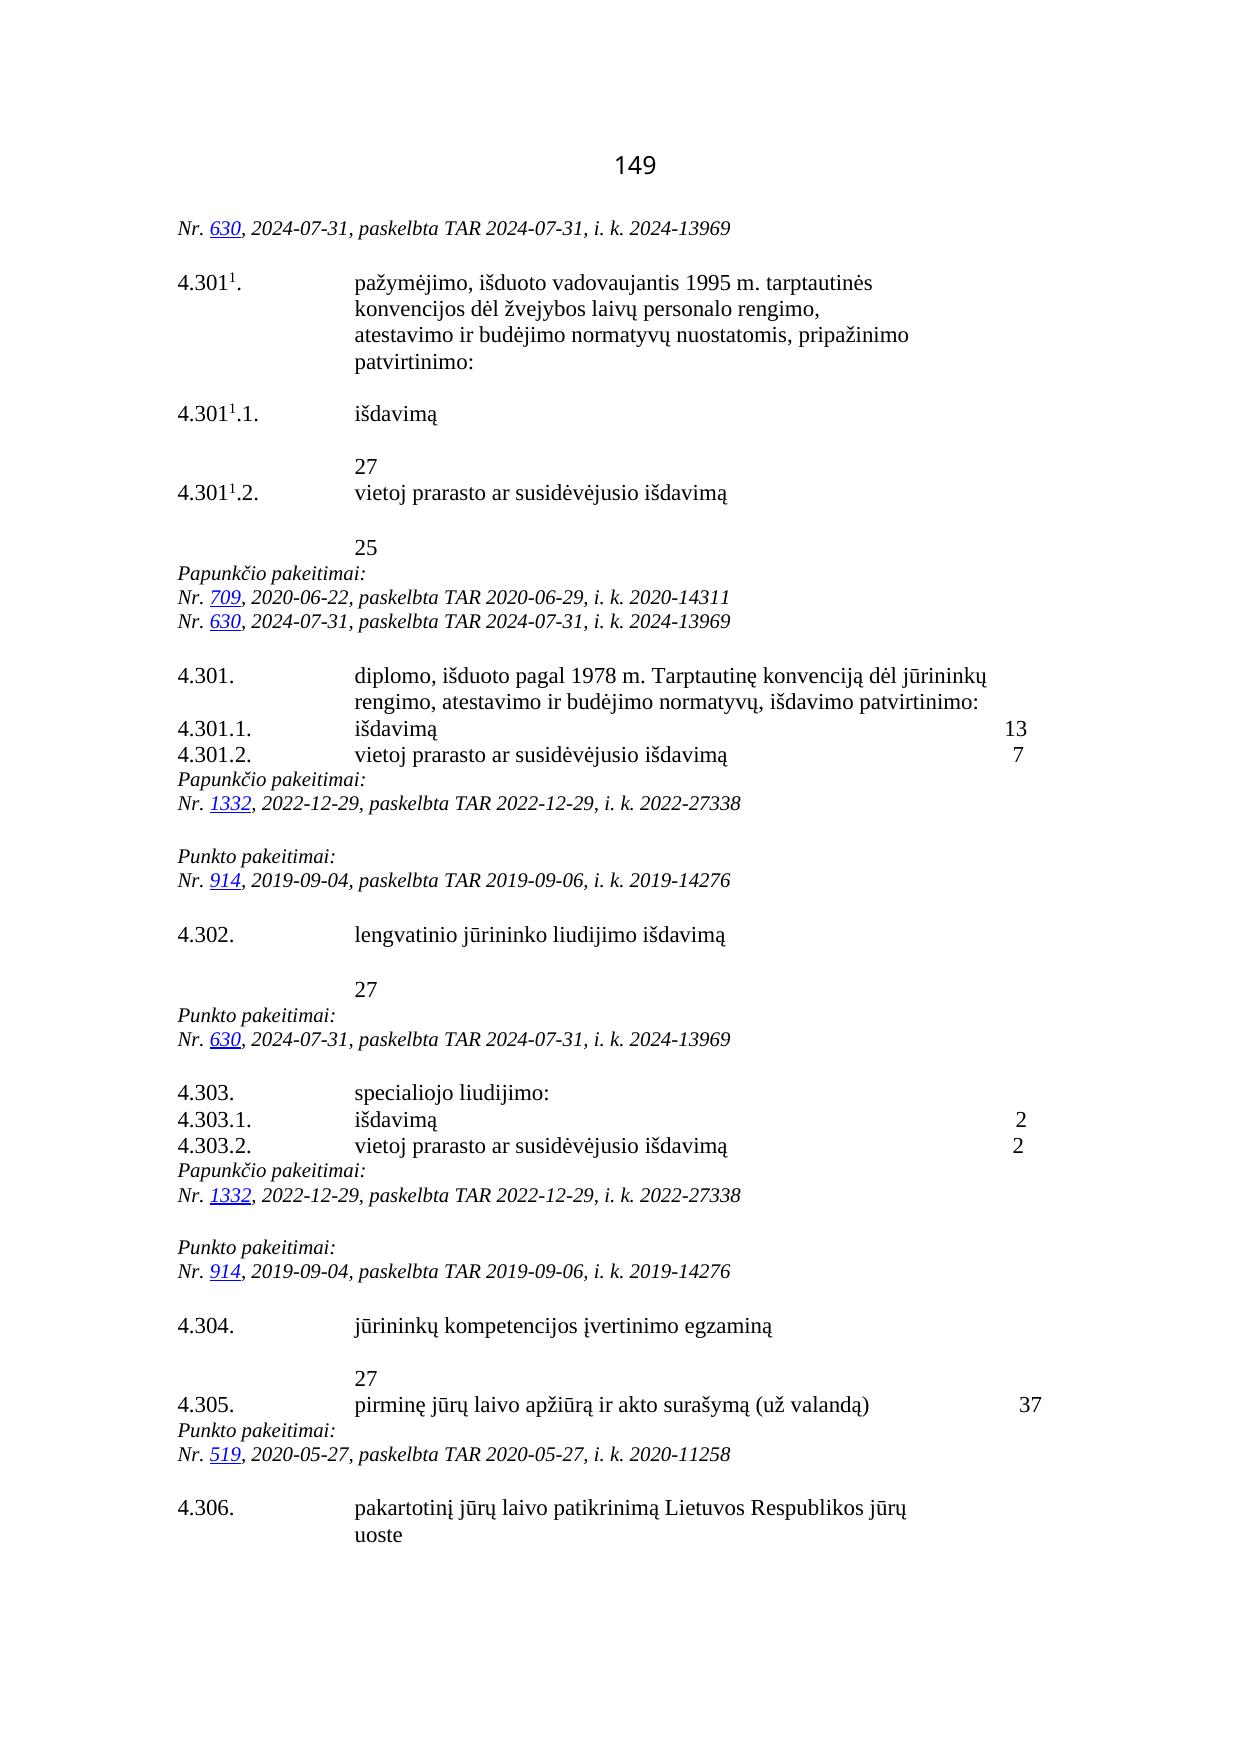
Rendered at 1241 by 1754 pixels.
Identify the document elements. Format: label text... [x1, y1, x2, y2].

text Nr. 630, 2024-07-31, paskelbta TAR 2024-07-31, i. k. 2024-13969 [177, 216, 1092, 240]
text Nr. 914, 2019-09-04, paskelbta TAR 2019-09-06, i. k. 2019-14276 [177, 1259, 1092, 1283]
text Punkto pakeitimai: [177, 844, 1092, 868]
text Papunkčio pakeitimai: [177, 1158, 1092, 1182]
text Nr. 1332, 2022-12-29, paskelbta TAR 2022-12-29, i. k. 2022-27338 [177, 1182, 1092, 1207]
text Nr. 630, 2024-07-31, paskelbta TAR 2024-07-31, i. k. 2024-13969 [177, 609, 1092, 633]
text 4.302. lengvatinio jūrininko liudijimo išdavimą 27 [177, 921, 915, 1002]
text Nr. 914, 2019-09-04, paskelbta TAR 2019-09-06, i. k. 2019-14276 [177, 868, 1092, 892]
text 4.3011. pažymėjimo, išduoto vadovaujantis 1995 m. tarptautinės konvencijos dėl žvejybos laivų personalo rengimo, atestavimo ir budėjimo normatyvų nuostatomis, pripažinimo patvirtinimo: [177, 269, 915, 400]
text Punkto pakeitimai: [177, 1002, 1092, 1027]
text 4.303.1. išdavimą 2 [177, 1106, 1092, 1132]
text 4.303.2. vietoj prarasto ar susidėvėjusio išdavimą 2 [177, 1132, 1092, 1158]
text 4.301.2. vietoj prarasto ar susidėvėjusio išdavimą 7 [177, 741, 1092, 767]
text 4.301.1. išdavimą 13 [177, 714, 1033, 741]
text 4.301. diplomo, išduoto pagal 1978 m. Tarptautinę konvenciją dėl jūrininkų rengimo, atestavimo ir budėjimo normatyvų, išdavimo patvirtinimo: [177, 662, 1033, 714]
text Nr. 709, 2020-06-22, paskelbta TAR 2020-06-29, i. k. 2020-14311 [177, 585, 1092, 609]
text Papunkčio pakeitimai: [177, 561, 1092, 585]
text 4.306. pakartotinį jūrų laivo patikrinimą Lietuvos Respublikos jūrų uoste [177, 1494, 945, 1547]
text 4.3011.1. išdavimą 27 [177, 400, 915, 479]
text 4.3011.2. vietoj prarasto ar susidėvėjusio išdavimą 25 [177, 479, 915, 561]
text Nr. 630, 2024-07-31, paskelbta TAR 2024-07-31, i. k. 2024-13969 [177, 1027, 1092, 1051]
text Nr. 1332, 2022-12-29, paskelbta TAR 2022-12-29, i. k. 2022-27338 [177, 791, 1092, 815]
text 4.303. specialiojo liudijimo: [177, 1079, 1092, 1106]
text Nr. 519, 2020-05-27, paskelbta TAR 2020-05-27, i. k. 2020-11258 [177, 1442, 1092, 1466]
text Papunkčio pakeitimai: [177, 767, 1092, 791]
text Punkto pakeitimai: [177, 1418, 1092, 1442]
text 4.305. pirminę jūrų laivo apžiūrą ir akto surašymą (už valandą) 37 [177, 1391, 1092, 1418]
text Punkto pakeitimai: [177, 1235, 1092, 1259]
text 4.304. jūrininkų kompetencijos įvertinimo egzaminą 27 [177, 1312, 945, 1391]
